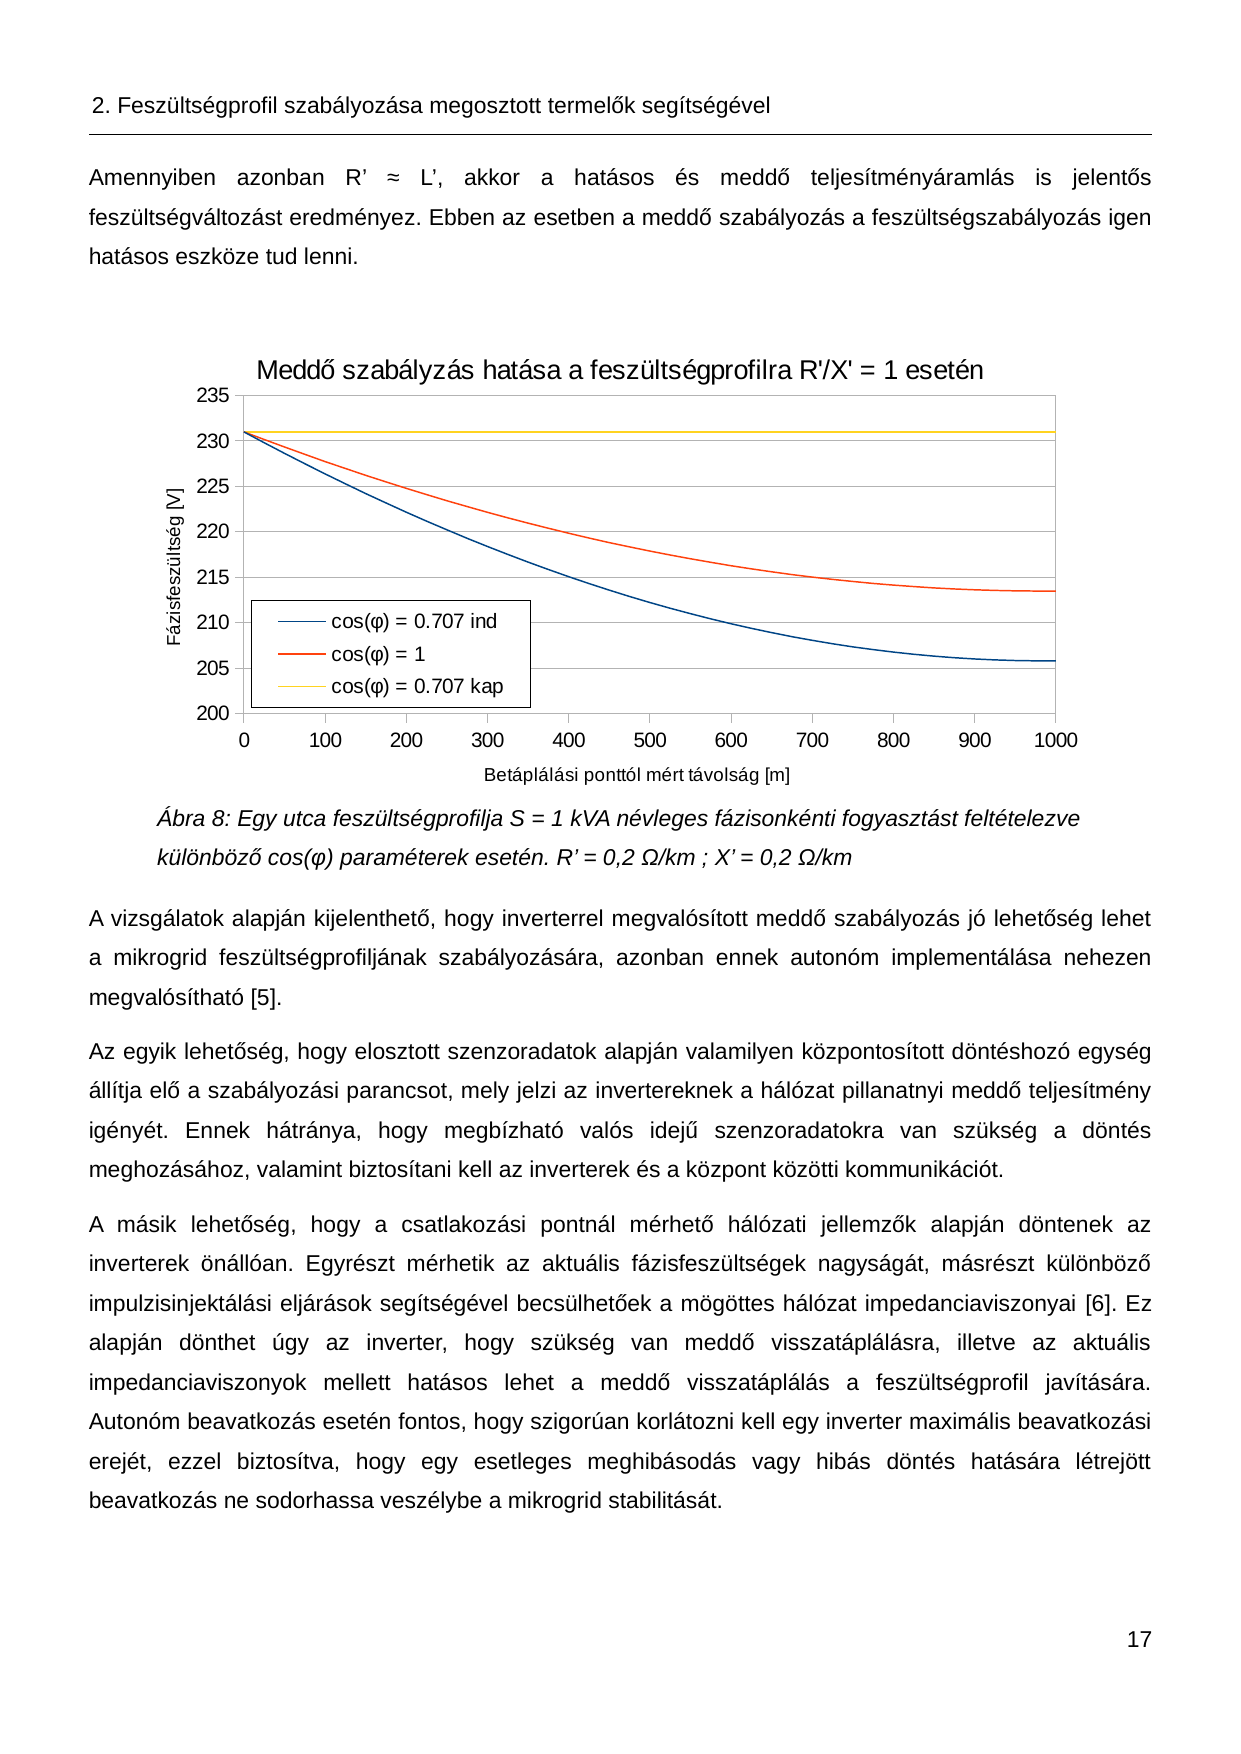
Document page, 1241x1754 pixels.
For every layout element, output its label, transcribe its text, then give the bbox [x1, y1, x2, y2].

text A vizsgálatok alapján kijelenthető, hogy inverterrel megvalósított meddő szabályozás jó lehetőség lehet a mikrogrid feszültségprofiljának szabályozására, azonban ennek autonóm implementálása nehezen megvalósítható [5]. [88, 298, 1152, 1010]
text A másik lehetőség, hogy a csatlakozási pontnál mérhető hálózati jellemzők alapján döntenek az inverterek önállóan. Egyrészt mérhetik az aktuális fázisfeszültségek nagyságát, másrészt különböző impulzisinjektálási eljárások segítségével becsülhetőek a mögöttes hálózat impedanciaviszonyai [6]. Ez alapján dönthet úgy az inverter, hogy szükség van meddő visszatáplálásra, illetve az aktuális impedanciaviszonyok mellett hatásos lehet a meddő visszatáplálás a feszültségprofil javítására. Autonóm beavatkozás esetén fontos, hogy szigorúan korlátozni kell egy inverter maximális beavatkozási erejét, ezzel biztosítva, hogy egy esetleges meghibásodás vagy hibás döntés hatására létrejött beavatkozás ne sodorhassa veszélybe a mikrogrid stabilitását. [88, 1211, 1152, 1514]
text Ábra 8: Egy utca feszültségprofilja S = 1 kVA névleges fázisonkénti fogyasztást feltételezve különböző cos(φ) paraméterek esetén. R’ = 0,2 Ω/km ; X’ = 0,2 Ω/km [157, 792, 1084, 871]
text Amennyiben azonban R’ ≈ L’, akkor a hatásos és meddő teljesítményáramlás is jelentős feszültségváltozást eredményez. Ebben az esetben a meddő szabályozás a feszültségszabályozás igen hatásos eszköze tud lenni. [88, 164, 1152, 269]
text Az egyik lehetőség, hogy elosztott szenzoradatok alapján valamilyen központosított döntéshozó egység állítja elő a szabályozási parancsot, mely jelzi az invertereknek a hálózat pillanatnyi meddő teljesítmény igényét. Ennek hátránya, hogy megbízható valós idejű szenzoradatokra van szükség a döntés meghozásához, valamint biztosítani kell az inverterek és a központ közötti kommunikációt. [88, 1038, 1152, 1183]
